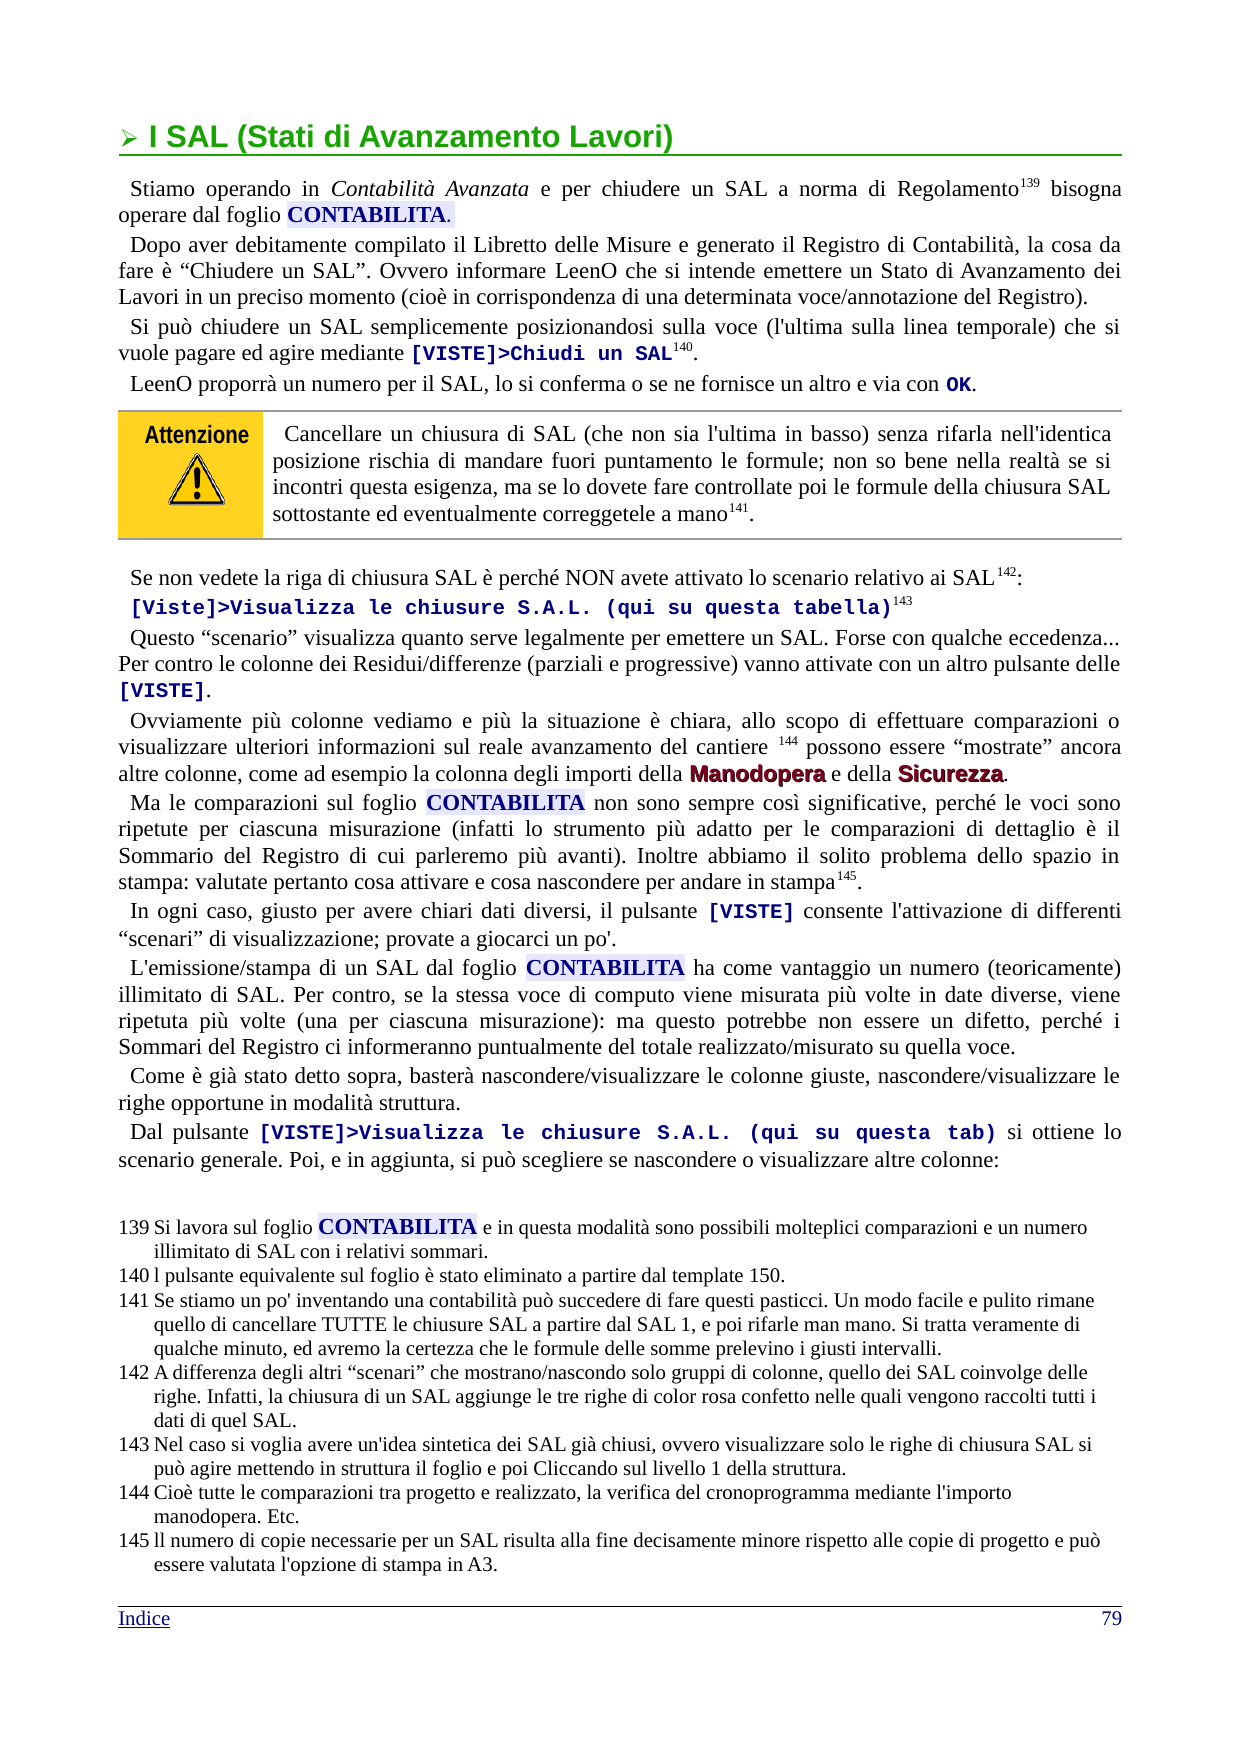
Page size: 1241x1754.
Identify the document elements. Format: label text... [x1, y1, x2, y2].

table_header Attenzione [118, 412, 263, 538]
picture [164, 449, 229, 509]
text Nel caso si voglia avere un'idea sintetica dei SAL già chiusi, ovvero visualizzare solo le righe di chiusura SAL si può agire mettendo in struttura il foglio e poi Cliccando sul livello 1 della struttura. [118, 1432, 1122, 1480]
text Ovviamente più colonne vediamo e più la situazione è chiara, allo scopo di effettuare comparazioni o visualizzare ulteriori informazioni sul reale avanzamento del cantiere possono essere “mostrate” ancora altre colonne, come ad esempio la colonna degli importi della Manodopera e della Sicurezza. [118, 707, 1122, 786]
text Se non vedete la riga di chiusura SAL è perché NON avete attivato lo scenario relativo ai SAL: [118, 564, 1122, 590]
text Dopo aver debitamente compilato il Libretto delle Misure e generato il Registro di Contabilità, la cosa da fare è “Chiudere un SAL”. Ovvero informare LeenO che si intende emettere un Stato di Avanzamento dei Lavori in un preciso momento (cioè in corrispondenza di una determinata voce/annotazione del Registro). [118, 231, 1122, 310]
text Questo “scenario” visualizza quanto serve legalmente per emettere un SAL. Forse con qualche eccedenza... Per contro le colonne dei Residui/differenze (parziali e progressive) vanno attivate con un altro pulsante delle [VISTE]. [118, 624, 1122, 704]
subtitle I SAL (Stati di Avanzamento Lavori) [119, 118, 1122, 154]
text ll numero di copie necessarie per un SAL risulta alla fine decisamente minore rispetto alle copie di progetto e può essere valutata l'opzione di stampa in A3. [118, 1528, 1122, 1576]
text Dal pulsante [VISTE]>Visualizza le chiusure S.A.L. (qui su questa tab) si ottiene lo scenario generale. Poi, e in aggiunta, si può scegliere se nascondere o visualizzare altre colonne: [118, 1118, 1122, 1172]
text Si lavora sul foglio CONTABILITA e in questa modalità sono possibili molteplici comparazioni e un numero illimitato di SAL con i relativi sommari. [118, 1213, 1122, 1263]
text In ogni caso, giusto per avere chiari dati diversi, il pulsante [VISTE] consente l'attivazione di differenti “scenari” di visualizzazione; provate a giocarci un po'. [118, 897, 1122, 951]
text Cioè tutte le comparazioni tra progetto e realizzato, la verifica del cronoprogramma mediante l'importo manodopera. Etc. [118, 1480, 1122, 1528]
text [Viste]>Visualizza le chiusure S.A.L. (qui su questa tabella) [118, 593, 1122, 621]
text Stiamo operando in Contabilità Avanzata e per chiudere un SAL a norma di Regolamento bisogna operare dal foglio CONTABILITA. [118, 175, 1122, 228]
text Come è già stato detto sopra, basterà nascondere/visualizzare le colonne giuste, nascondere/visualizzare le righe opportune in modalità struttura. [118, 1063, 1122, 1115]
text l pulsante equivalente sul foglio è stato eliminato a partire dal template 150. [118, 1263, 1122, 1287]
text L'emissione/stampa di un SAL dal foglio CONTABILITA ha come vantaggio un numero (teoricamente) illimitato di SAL. Per contro, se la stessa voce di computo viene misurata più volte in date diverse, viene ripetuta più volte (una per ciascuna misurazione): ma questo potrebbe non essere un difetto, perché i Sommari del Registro ci informeranno puntualmente del totale realizzato/misurato su quella voce. [118, 954, 1122, 1060]
text Ma le comparazioni sul foglio CONTABILITA non sono sempre così significative, perché le voci sono ripetute per ciascuna misurazione (infatti lo strumento più adatto per le comparazioni di dettaglio è il Sommario del Registro di cui parleremo più avanti). Inoltre abbiamo il solito problema dello spazio in stampa: valutate pertanto cosa attivare e cosa nascondere per andare in stampa. [118, 789, 1122, 894]
text Si può chiudere un SAL semplicemente posizionandosi sulla voce (l'ultima sulla linea temporale) che si vuole pagare ed agire mediante [VISTE]>Chiudi un SAL. [118, 313, 1122, 367]
text A differenza degli altri “scenari” che mostrano/nascondo solo gruppi di colonne, quello dei SAL coinvolge delle righe. Infatti, la chiusura di un SAL aggiunge le tre righe di color rosa confetto nelle quali vengono raccolti tutti i dati di quel SAL. [118, 1360, 1122, 1432]
text LeenO proporrà un numero per il SAL, lo si conferma o se ne fornisce un altro e via con OK. [118, 369, 1122, 397]
table_header Cancellare un chiusura di SAL (che non sia l'ultima in basso) senza rifarla nell'identica posizione rischia di mandare fuori puntamento le formule; non so bene nella realtà se si incontri questa esigenza, ma se lo dovete fare controllate poi le formule della chiusura SAL sottostante ed eventualmente correggetele a mano. [264, 412, 1122, 538]
